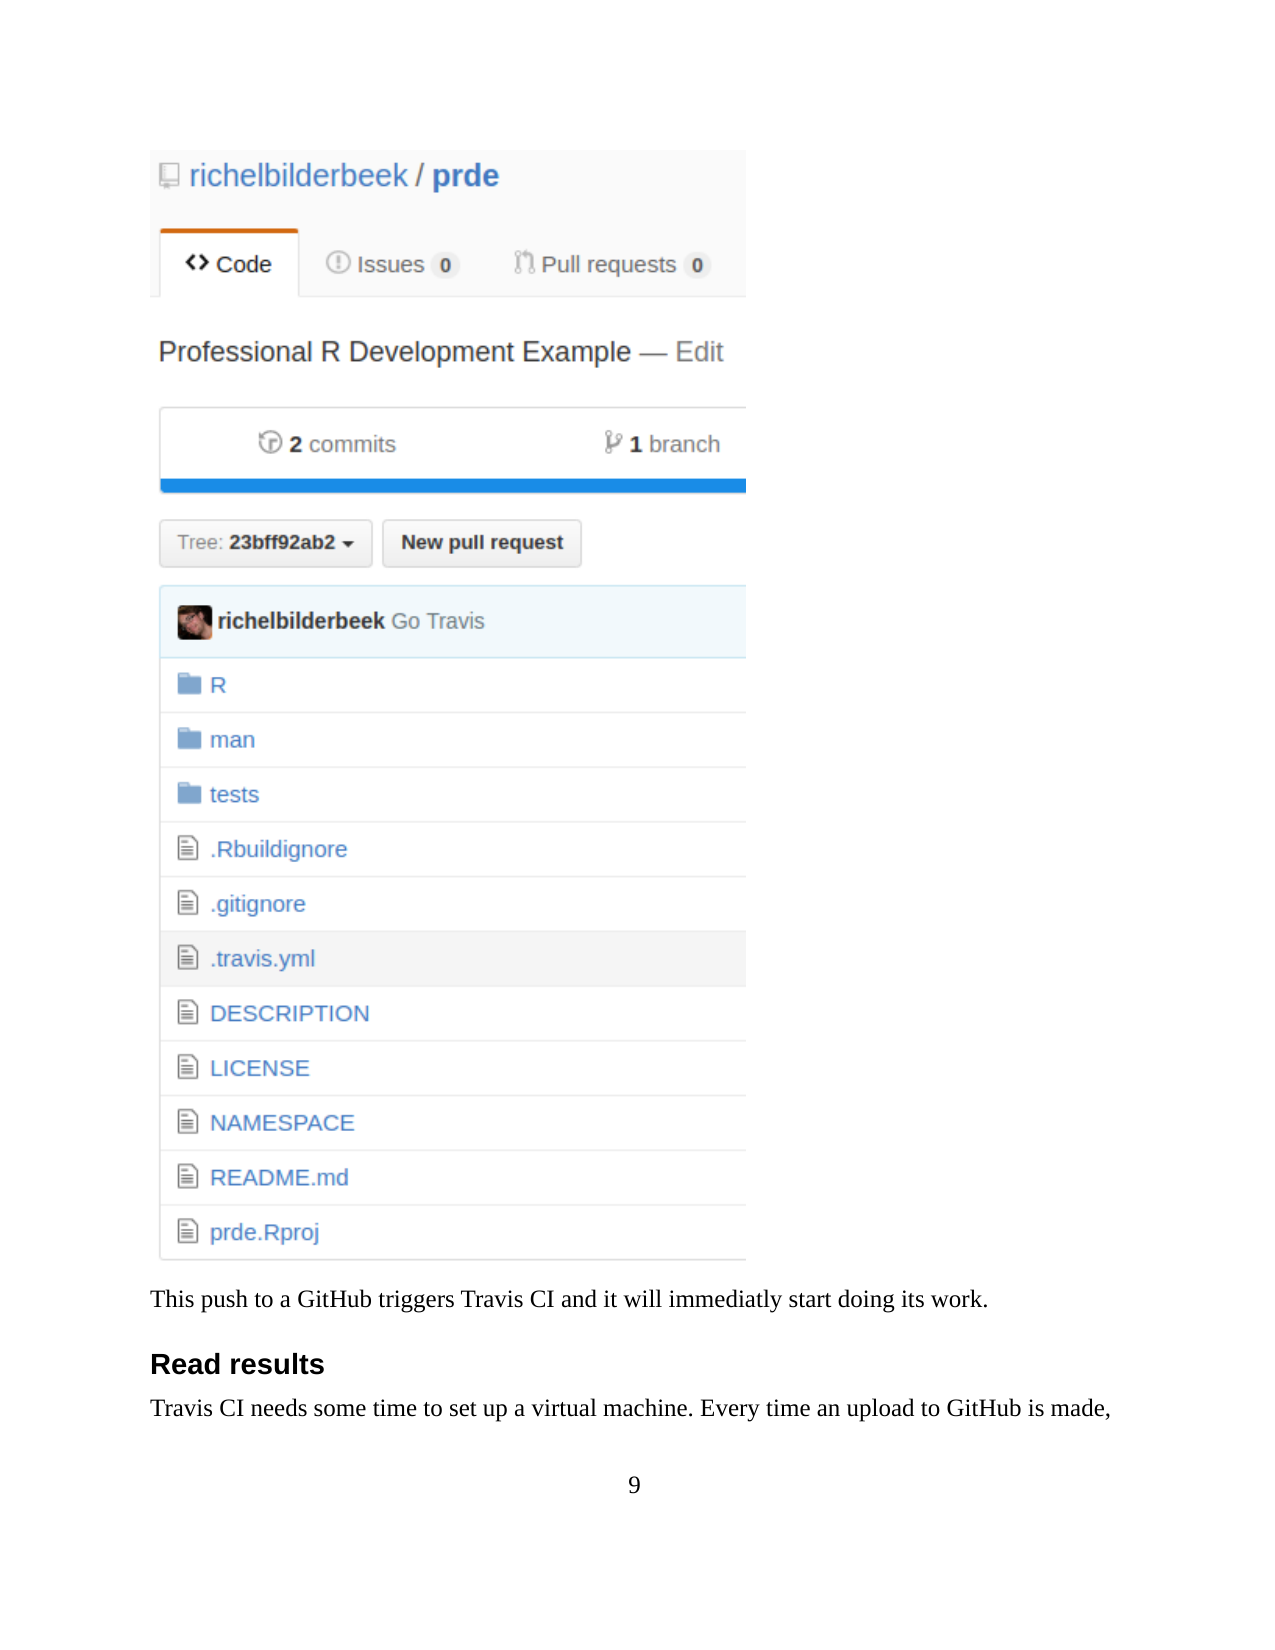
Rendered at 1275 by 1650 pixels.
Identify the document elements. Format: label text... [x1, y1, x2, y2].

picture [150, 150, 746, 1267]
subtitle Read results [150, 1347, 1125, 1381]
text Travis CI needs some time to set up a virtual machine. Every time an upload to GitHub is made, [150, 1393, 1125, 1422]
text This push to a GitHub triggers Travis CI and it will immediatly start doing its work. [150, 1284, 1125, 1313]
